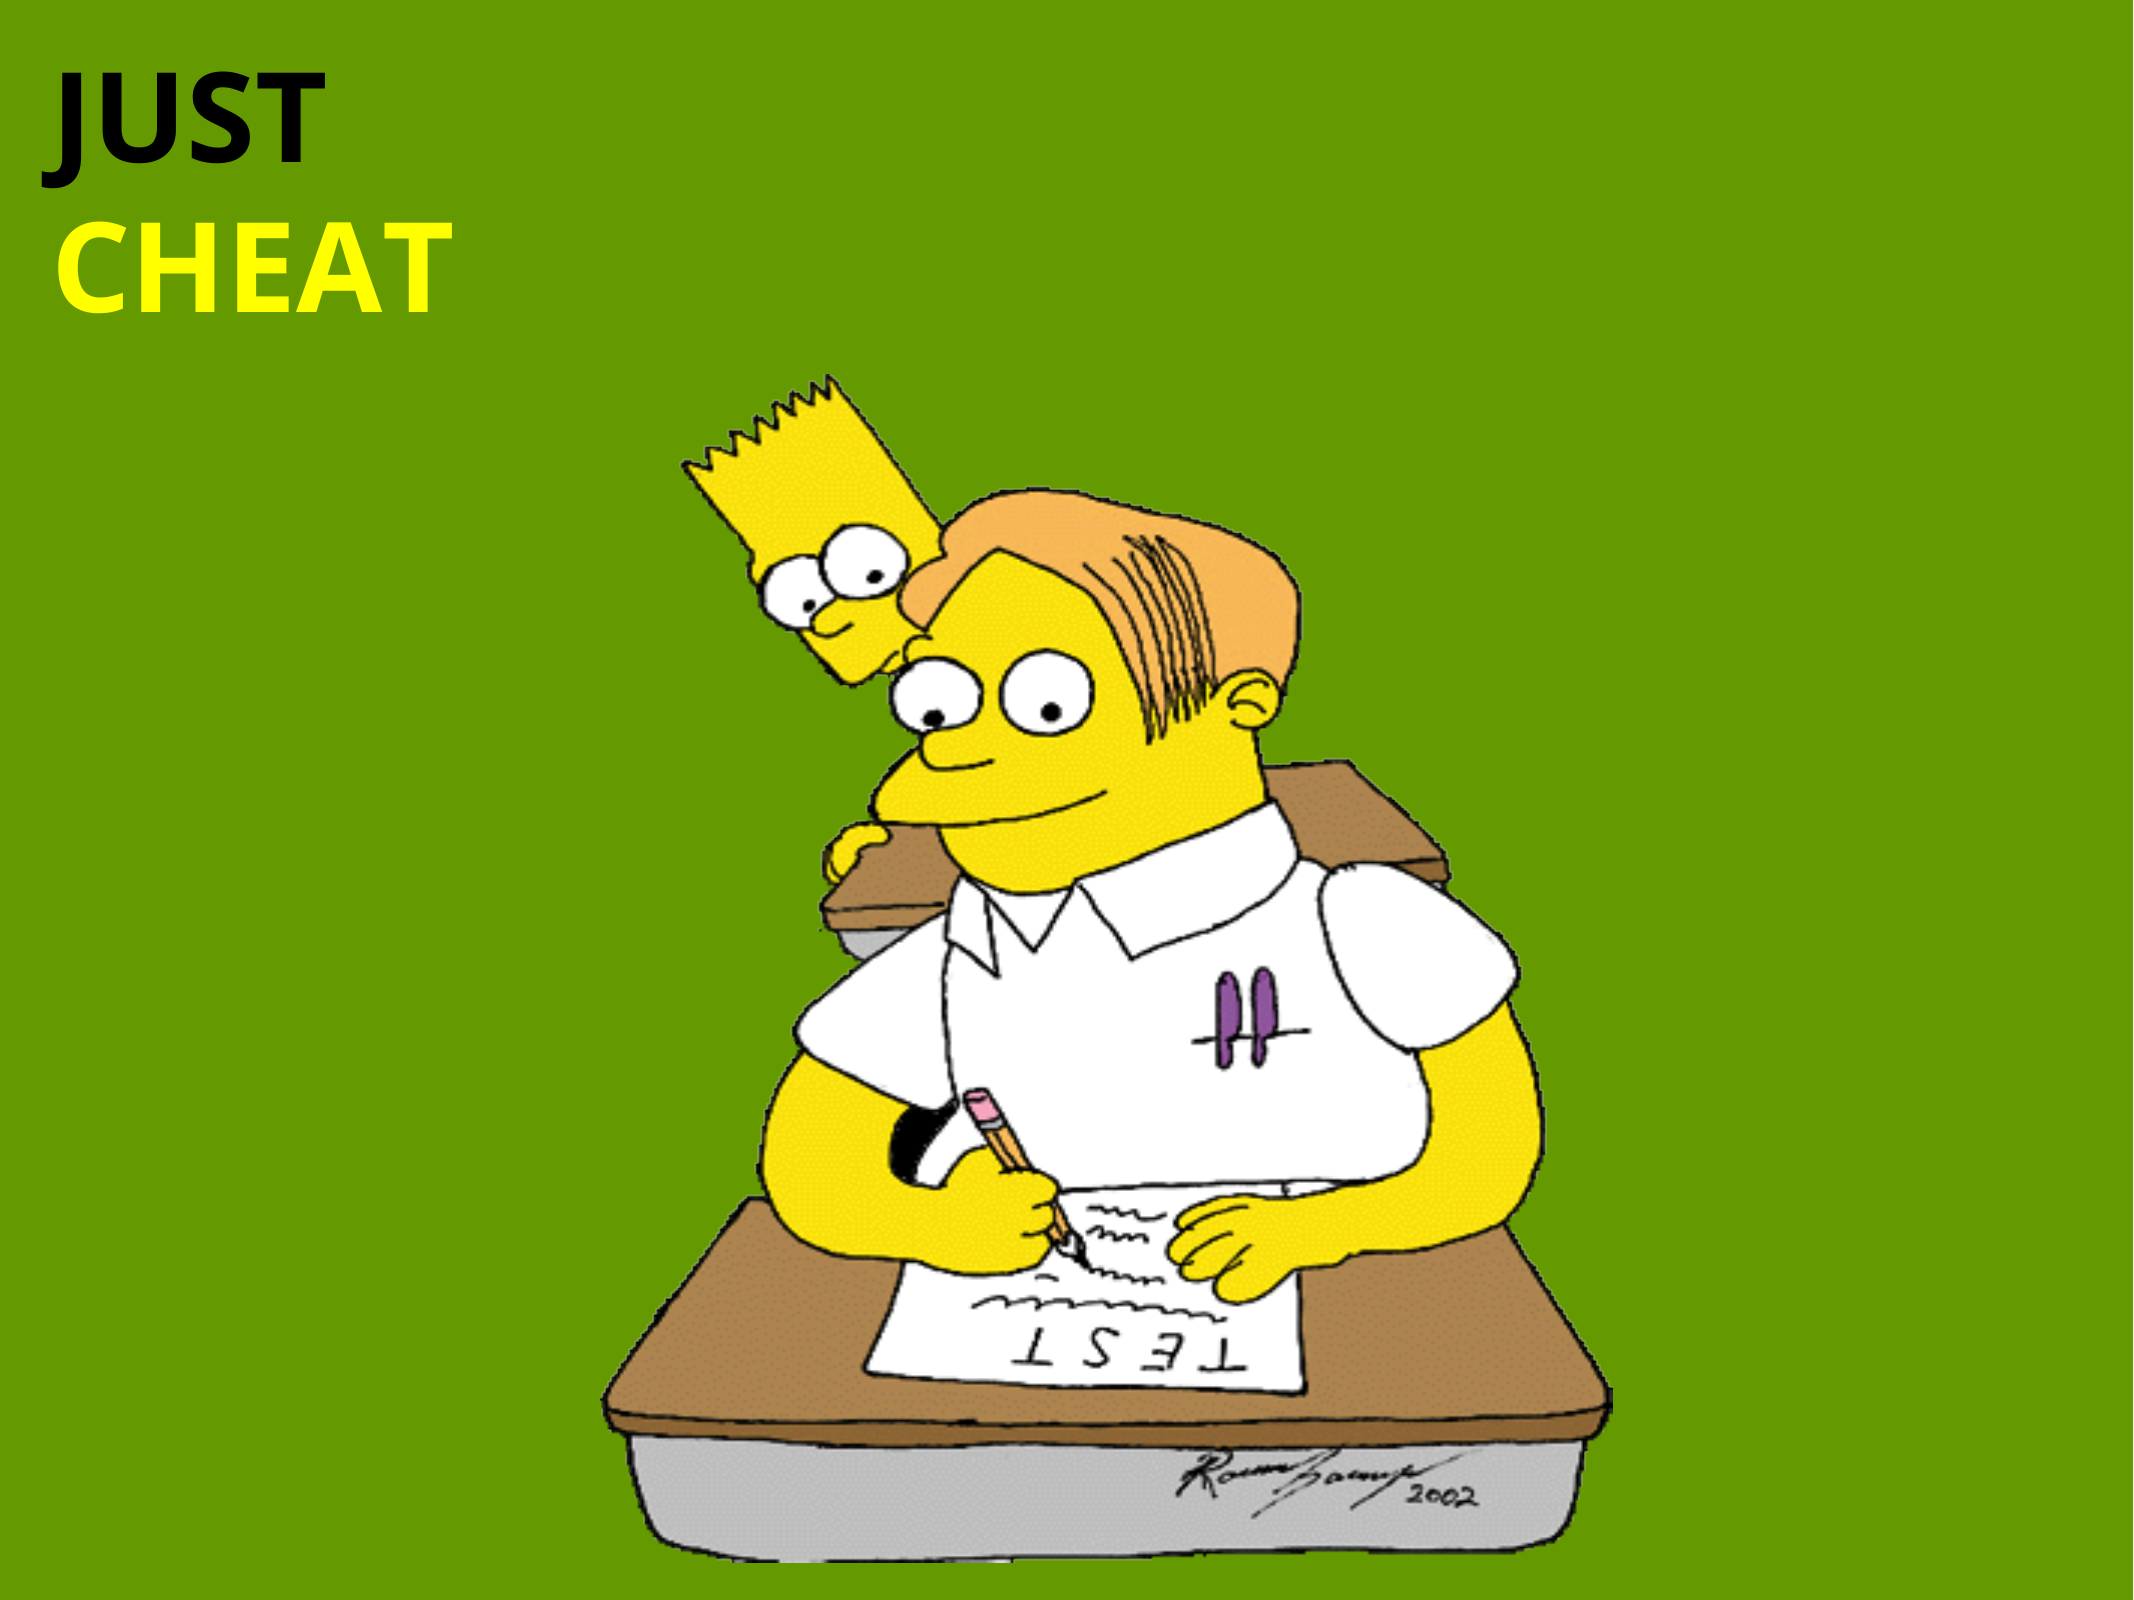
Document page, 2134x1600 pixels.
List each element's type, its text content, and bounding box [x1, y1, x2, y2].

picture [600, 374, 1613, 1563]
text_box JUST CHEAT [41, 37, 2063, 413]
